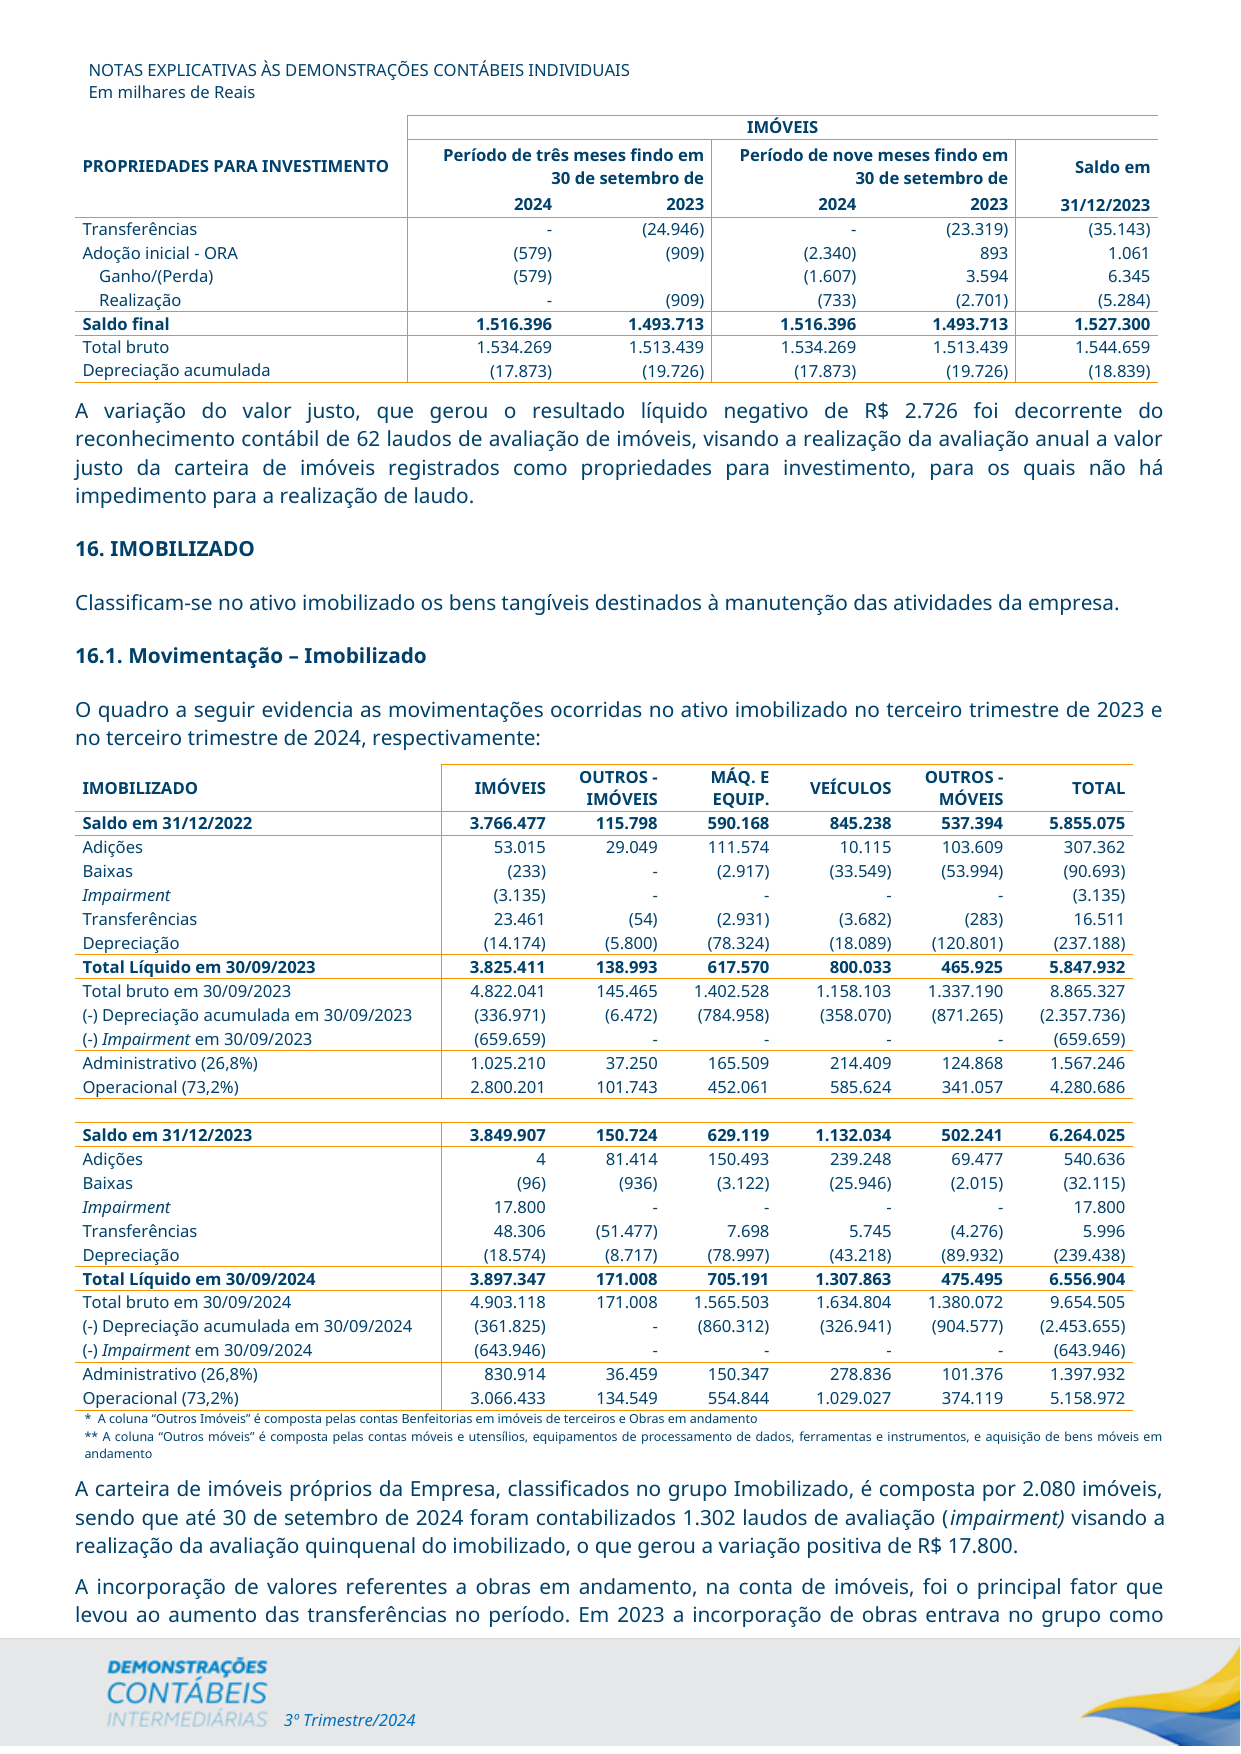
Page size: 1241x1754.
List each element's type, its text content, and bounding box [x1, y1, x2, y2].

table_header TOTAL [1010, 765, 1132, 811]
table_cell (784.958) [665, 1002, 777, 1026]
table_cell Ganho/(Perda) [75, 264, 407, 288]
table_cell Saldo em 31/12/2022 [75, 812, 441, 834]
table_cell 4.280.686 [1010, 1074, 1132, 1098]
table_cell (17.873) [408, 359, 559, 382]
text Classificam-se no ativo imobilizado os bens tangíveis destinados à manutenção das atividades da empresa. [75, 588, 1165, 616]
table_cell Impairment [75, 883, 441, 906]
table_cell 48.306 [442, 1218, 553, 1242]
table_cell (283) [899, 906, 1010, 930]
table_cell 374.119 [899, 1386, 1010, 1409]
table_cell (233) [442, 859, 553, 882]
table_cell - [408, 288, 559, 311]
table_cell Total bruto [75, 336, 407, 358]
table_cell 150.347 [665, 1363, 777, 1386]
table_cell (2.917) [665, 859, 777, 882]
table_cell Período de três meses findo em 30 de setembro de [408, 140, 711, 193]
table_cell 2.800.201 [442, 1074, 553, 1098]
table_cell Operacional (73,2%) [75, 1074, 441, 1098]
table_cell - [665, 883, 777, 906]
table_cell - [899, 1338, 1010, 1362]
table_cell 138.993 [553, 955, 665, 978]
table_cell 36.459 [553, 1363, 665, 1386]
picture [0, 1637, 1241, 1746]
table_cell 1.544.659 [1016, 336, 1158, 358]
table_cell - [553, 883, 665, 906]
table_cell 1.061 [1016, 240, 1158, 264]
table_cell 171.008 [553, 1267, 665, 1290]
table_cell (35.143) [1016, 218, 1158, 240]
table_cell (33.549) [777, 859, 899, 882]
table_cell 5.847.932 [1010, 955, 1132, 978]
table_cell (78.324) [665, 930, 777, 954]
table_cell 53.015 [442, 836, 553, 858]
table_cell (90.693) [1010, 859, 1132, 882]
table_cell 1.132.034 [777, 1123, 899, 1146]
table_cell (871.265) [899, 1002, 1010, 1026]
table_cell 341.057 [899, 1074, 1010, 1098]
table_cell 3.849.907 [442, 1123, 553, 1146]
table_cell 37.250 [553, 1051, 665, 1074]
list ** A coluna “Outros móveis” é composta pelas contas móveis e utensílios, equipamentos de processamento de dados, ferramentas e instrumentos, e aquisição de bens móveis em andamento [84, 1428, 1165, 1462]
table_cell - [553, 859, 665, 882]
table_cell - [712, 218, 863, 240]
table_cell 4 [442, 1147, 553, 1170]
table_cell 103.609 [899, 836, 1010, 858]
table_cell 540.636 [1010, 1147, 1132, 1170]
table_cell 1.337.190 [899, 979, 1010, 1002]
table_cell 145.465 [553, 979, 665, 1002]
table_cell - [553, 1194, 665, 1218]
table_cell (19.726) [864, 359, 1015, 382]
table_cell (909) [559, 240, 711, 264]
table_cell (904.577) [899, 1314, 1010, 1338]
table_cell (25.946) [777, 1170, 899, 1194]
table_cell 9.654.505 [1010, 1291, 1132, 1314]
table_cell (32.115) [1010, 1170, 1132, 1194]
table_cell 278.836 [777, 1363, 899, 1386]
table_cell (2.701) [864, 288, 1015, 311]
table_cell 2024 [408, 193, 559, 217]
table_cell - [777, 1338, 899, 1362]
table_cell (14.174) [442, 930, 553, 954]
table_cell (1.607) [712, 264, 863, 288]
table_cell 1.513.439 [864, 336, 1015, 358]
table_cell Saldo final [75, 312, 407, 335]
table_cell Transferências [75, 218, 407, 240]
table_cell (2.357.736) [1010, 1002, 1132, 1026]
table_cell 16.511 [1010, 906, 1132, 930]
table_cell (643.946) [442, 1338, 553, 1362]
table_cell 1.402.528 [665, 979, 777, 1002]
table_cell - [665, 1338, 777, 1362]
table_cell 2024 [712, 193, 863, 217]
table_cell 705.191 [665, 1267, 777, 1290]
table_cell (579) [408, 264, 559, 288]
table_cell 3.594 [864, 264, 1015, 288]
table_cell (3.122) [665, 1170, 777, 1194]
table_cell (18.839) [1016, 359, 1158, 382]
table_header PROPRIEDADES PARA INVESTIMENTO [75, 115, 407, 217]
table_cell Total Líquido em 30/09/2024 [75, 1267, 441, 1290]
table_cell 4.822.041 [442, 979, 553, 1002]
table_cell (8.717) [553, 1242, 665, 1266]
table_cell Saldo em [1016, 140, 1158, 193]
table_cell (4.276) [899, 1218, 1010, 1242]
table_cell - [777, 1194, 899, 1218]
table_cell 1.516.396 [712, 312, 863, 335]
table_cell - [665, 1026, 777, 1050]
table_cell (2.931) [665, 906, 777, 930]
table_cell (96) [442, 1170, 553, 1194]
table_cell (659.659) [1010, 1026, 1132, 1050]
table_cell Total bruto em 30/09/2023 [75, 979, 441, 1002]
table_header VEÍCULOS [777, 765, 899, 811]
table_cell 845.238 [777, 812, 899, 834]
table_cell (51.477) [553, 1218, 665, 1242]
table_cell 214.409 [777, 1051, 899, 1074]
table_cell (23.319) [864, 218, 1015, 240]
table_cell (19.726) [559, 359, 711, 382]
table_cell (5.800) [553, 930, 665, 954]
table_cell 150.493 [665, 1147, 777, 1170]
table_cell (239.438) [1010, 1242, 1132, 1266]
table_cell Depreciação [75, 1242, 441, 1266]
table_cell 3.066.433 [442, 1386, 553, 1409]
table_cell Total Líquido em 30/09/2023 [75, 955, 441, 978]
table_cell (-) Depreciação acumulada em 30/09/2023 [75, 1002, 441, 1026]
text O quadro a seguir evidencia as movimentações ocorridas no ativo imobilizado no terceiro trimestre de 2023 e no terceiro trimestre de 2024, respectivamente: [75, 695, 1165, 752]
table_cell Depreciação [75, 930, 441, 954]
table_cell (89.932) [899, 1242, 1010, 1266]
table_cell [665, 1099, 777, 1122]
table_cell 17.800 [1010, 1194, 1132, 1218]
table_cell 5.158.972 [1010, 1386, 1132, 1409]
table_cell (2.453.655) [1010, 1314, 1132, 1338]
table_cell 452.061 [665, 1074, 777, 1098]
table_cell (326.941) [777, 1314, 899, 1338]
table_header IMÓVEIS [408, 116, 1158, 139]
table_cell - [777, 1026, 899, 1050]
table_cell 830.914 [442, 1363, 553, 1386]
table_cell 1.025.210 [442, 1051, 553, 1074]
table_cell 124.868 [899, 1051, 1010, 1074]
table_header IMÓVEIS [442, 765, 553, 811]
table_cell Adições [75, 1147, 441, 1170]
table_cell 800.033 [777, 955, 899, 978]
table_cell (-) Impairment em 30/09/2023 [75, 1026, 441, 1050]
table_cell 2023 [864, 193, 1015, 217]
table_cell (6.472) [553, 1002, 665, 1026]
table_cell (-) Depreciação acumulada em 30/09/2024 [75, 1314, 441, 1338]
table_cell (5.284) [1016, 288, 1158, 311]
table_cell 502.241 [899, 1123, 1010, 1146]
list * A coluna “Outros Imóveis” é composta pelas contas Benfeitorias em imóveis de terceiros e Obras em andamento [84, 1411, 1165, 1428]
table_cell (120.801) [899, 930, 1010, 954]
table_cell Transferências [75, 1218, 441, 1242]
table_header OUTROS - MÓVEIS [899, 765, 1010, 811]
subtitle IMOBILIZADO [75, 534, 1165, 563]
table_cell (18.574) [442, 1242, 553, 1266]
table_cell (24.946) [559, 218, 711, 240]
table_cell 31/12/2023 [1016, 193, 1158, 217]
table_cell 7.698 [665, 1218, 777, 1242]
table_cell 1.513.439 [559, 336, 711, 358]
table_cell (659.659) [442, 1026, 553, 1050]
table_cell (909) [559, 288, 711, 311]
table_cell 6.556.904 [1010, 1267, 1132, 1290]
subtitle Movimentação – Imobilizado [75, 641, 1165, 670]
table_cell 1.534.269 [712, 336, 863, 358]
table_cell - [899, 1026, 1010, 1050]
table_cell 111.574 [665, 836, 777, 858]
table_header IMOBILIZADO [75, 764, 441, 811]
table_cell (643.946) [1010, 1338, 1132, 1362]
table_cell [441, 1099, 553, 1122]
table_cell 1.565.503 [665, 1291, 777, 1314]
table_cell Operacional (73,2%) [75, 1386, 441, 1409]
table_cell 4.903.118 [442, 1291, 553, 1314]
table_cell 1.307.863 [777, 1267, 899, 1290]
table_cell 81.414 [553, 1147, 665, 1170]
table_cell Transferências [75, 906, 441, 930]
table_cell 239.248 [777, 1147, 899, 1170]
table_cell Impairment [75, 1194, 441, 1218]
text A incorporação de valores referentes a obras em andamento, na conta de imóveis, foi o principal fator que levou ao aumento das transferências no período. Em 2023 a incorporação de obras entrava no grupo como [75, 1572, 1165, 1629]
table_cell 17.800 [442, 1194, 553, 1218]
table_cell Saldo em 31/12/2023 [75, 1123, 441, 1146]
table_cell (358.070) [777, 1002, 899, 1026]
table_cell Total bruto em 30/09/2024 [75, 1291, 441, 1314]
table_cell Baixas [75, 859, 441, 882]
table_header MÁQ. E EQUIP. [665, 765, 777, 811]
table_cell (43.218) [777, 1242, 899, 1266]
table_cell 1.493.713 [559, 312, 711, 335]
table_cell Período de nove meses findo em 30 de setembro de [712, 140, 1015, 193]
table_cell 307.362 [1010, 836, 1132, 858]
table_cell - [899, 1194, 1010, 1218]
table_cell (361.825) [442, 1314, 553, 1338]
table_cell 101.743 [553, 1074, 665, 1098]
table_cell (2.015) [899, 1170, 1010, 1194]
table_cell (2.340) [712, 240, 863, 264]
table_cell 1.158.103 [777, 979, 899, 1002]
table_cell (860.312) [665, 1314, 777, 1338]
table_cell - [777, 883, 899, 906]
table_cell Adoção inicial - ORA [75, 240, 407, 264]
table_cell 1.516.396 [408, 312, 559, 335]
table_cell 475.495 [899, 1267, 1010, 1290]
table_cell - [553, 1338, 665, 1362]
table_cell 554.844 [665, 1386, 777, 1409]
table_cell 1.534.269 [408, 336, 559, 358]
table_cell 29.049 [553, 836, 665, 858]
table_cell Realização [75, 288, 407, 311]
table_cell 1.493.713 [864, 312, 1015, 335]
table_cell 1.527.300 [1016, 312, 1158, 335]
table_cell 171.008 [553, 1291, 665, 1314]
table_cell 590.168 [665, 812, 777, 834]
table_cell (579) [408, 240, 559, 264]
table_cell (54) [553, 906, 665, 930]
table_cell 6.345 [1016, 264, 1158, 288]
table_cell 585.624 [777, 1074, 899, 1098]
table_cell 23.461 [442, 906, 553, 930]
table_cell (936) [553, 1170, 665, 1194]
table_cell 10.115 [777, 836, 899, 858]
table_cell (733) [712, 288, 863, 311]
table_cell Administrativo (26,8%) [75, 1363, 441, 1386]
table_cell 1.397.932 [1010, 1363, 1132, 1386]
table_cell 101.376 [899, 1363, 1010, 1386]
table_cell (-) Impairment em 30/09/2024 [75, 1338, 441, 1362]
table_cell Baixas [75, 1170, 441, 1194]
table_cell 5.745 [777, 1218, 899, 1242]
table_cell 3.897.347 [442, 1267, 553, 1290]
table_cell 629.119 [665, 1123, 777, 1146]
table_cell [75, 1099, 441, 1122]
table_cell 6.264.025 [1010, 1123, 1132, 1146]
table_cell - [665, 1194, 777, 1218]
table_cell Depreciação acumulada [75, 359, 407, 382]
table_cell (17.873) [712, 359, 863, 382]
table_cell 115.798 [553, 812, 665, 834]
table_cell [553, 1099, 665, 1122]
table_cell [777, 1099, 899, 1122]
table_cell - [553, 1026, 665, 1050]
table_cell 5.855.075 [1010, 812, 1132, 834]
table_cell 3.825.411 [442, 955, 553, 978]
table_cell (18.089) [777, 930, 899, 954]
table_cell 134.549 [553, 1386, 665, 1409]
table_cell (3.135) [442, 883, 553, 906]
table_header OUTROS - IMÓVEIS [553, 765, 665, 811]
table_cell - [553, 1314, 665, 1338]
text A carteira de imóveis próprios da Empresa, classificados no grupo Imobilizado, é composta por 2.080 imóveis, sendo que até 30 de setembro de 2024 foram contabilizados 1.302 laudos de avaliação (impairment) visando a realização da avaliação quinquenal do imobilizado, o que gerou a variação positiva de R$ 17.800. [75, 1474, 1165, 1560]
table_cell 3.766.477 [442, 812, 553, 834]
table_cell 2023 [559, 193, 711, 217]
table_cell (78.997) [665, 1242, 777, 1266]
table_cell - [408, 218, 559, 240]
table_cell 1.567.246 [1010, 1051, 1132, 1074]
table_cell 465.925 [899, 955, 1010, 978]
table_cell 617.570 [665, 955, 777, 978]
table_cell [1010, 1099, 1132, 1122]
table_cell 69.477 [899, 1147, 1010, 1170]
table_cell - [899, 883, 1010, 906]
table_cell (53.994) [899, 859, 1010, 882]
table_cell (3.682) [777, 906, 899, 930]
text A variação do valor justo, que gerou o resultado líquido negativo de R$ 2.726 foi decorrente do reconhecimento contábil de 62 laudos de avaliação de imóveis, visando a realização da avaliação anual a valor justo da carteira de imóveis registrados como propriedades para investimento, para os quais não há impedimento para a realização de laudo. [75, 396, 1165, 509]
table_cell 1.380.072 [899, 1291, 1010, 1314]
table_cell (3.135) [1010, 883, 1132, 906]
table_cell Adições [75, 836, 441, 858]
table_cell (336.971) [442, 1002, 553, 1026]
table_cell 1.029.027 [777, 1386, 899, 1409]
table_cell 893 [864, 240, 1015, 264]
table_cell 5.996 [1010, 1218, 1132, 1242]
table_cell 1.634.804 [777, 1291, 899, 1314]
table_cell [559, 264, 711, 288]
table_cell Administrativo (26,8%) [75, 1051, 441, 1074]
table_cell (237.188) [1010, 930, 1132, 954]
table_cell 8.865.327 [1010, 979, 1132, 1002]
table_cell 537.394 [899, 812, 1010, 834]
table_cell [899, 1099, 1010, 1122]
table_cell 150.724 [553, 1123, 665, 1146]
table_cell 165.509 [665, 1051, 777, 1074]
